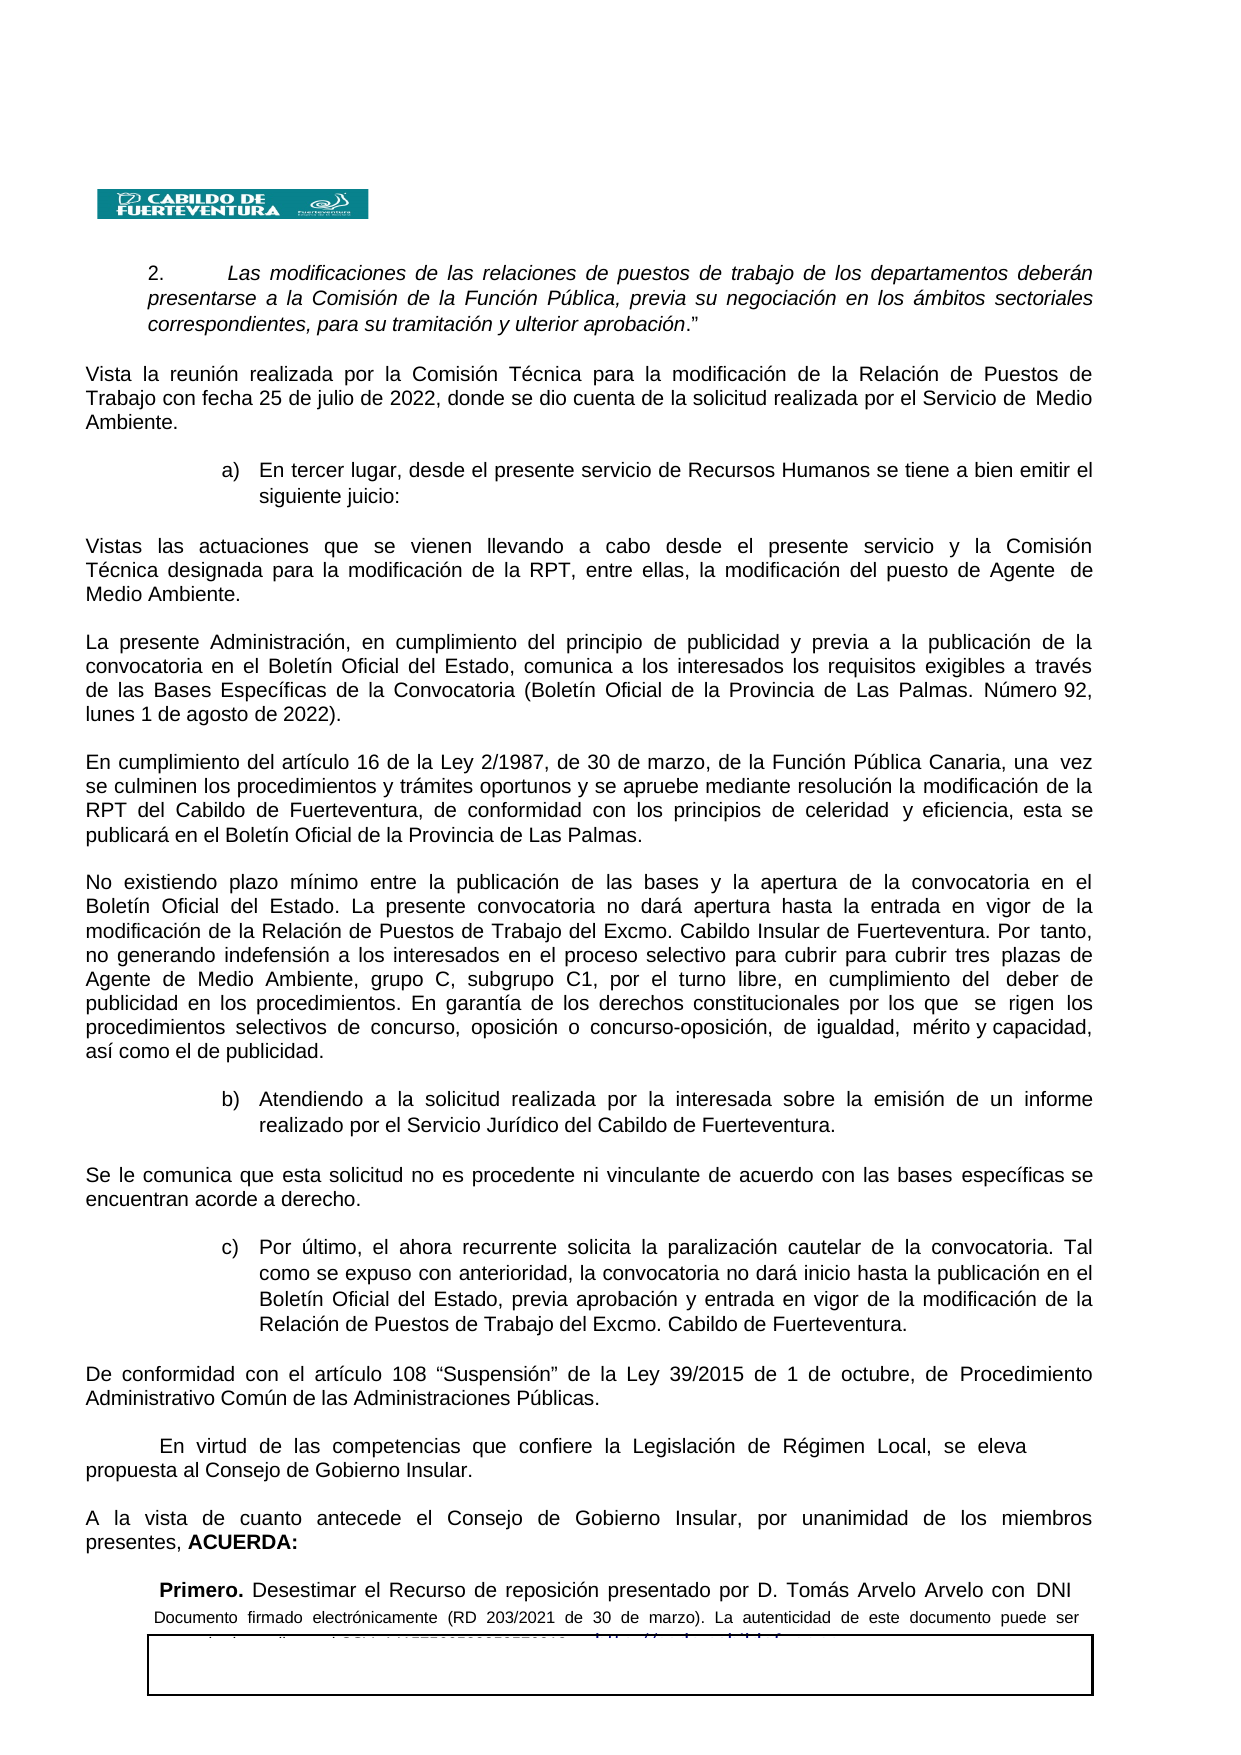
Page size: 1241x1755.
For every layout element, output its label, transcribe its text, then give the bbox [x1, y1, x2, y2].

text En cumplimiento del artículo 16 de la Ley 2/1987, de 30 de marzo, de la Función Pública Canaria, una vez se culminen los procedimientos y trámites oportunos y se apruebe mediante resolución la modificación de la RPT del Cabildo de Fuerteventura, de conformidad con los principios de celeridad y eficiencia, esta se publicará en el Boletín Oficial de la Provincia de Las Palmas. [85, 750, 1093, 846]
text Vista la reunión realizada por la Comisión Técnica para la modificación de la Relación de Puestos de Trabajo con fecha 25 de julio de 2022, donde se dio cuenta de la solicitud realizada por el Servicio de Medio Ambiente. [85, 362, 1093, 434]
text De conformidad con el artículo 108 “Suspensión” de la Ley 39/2015 de 1 de octubre, de Procedimiento Administrativo Común de las Administraciones Públicas. [85, 1362, 1093, 1410]
list Atendiendo a la solicitud realizada por la interesada sobre la emisión de un informe realizado por el Servicio Jurídico del Cabildo de Fuerteventura. [221, 1087, 1093, 1137]
text No existiendo plazo mínimo entre la publicación de las bases y la apertura de la convocatoria en el Boletín Oficial del Estado. La presente convocatoria no dará apertura hasta la entrada en vigor de la modificación de la Relación de Puestos de Trabajo del Excmo. Cabildo Insular de Fuerteventura. Por tanto, no generando indefensión a los interesados en el proceso selectivo para cubrir para cubrir tres plazas de Agente de Medio Ambiente, grupo C, subgrupo C1, por el turno libre, en cumplimiento del deber de publicidad en los procedimientos. En garantía de los derechos constitucionales por los que se rigen los procedimientos selectivos de concurso, oposición o concurso-oposición, de igualdad, mérito y capacidad, así como el de publicidad. [85, 870, 1093, 1063]
picture [97, 189, 369, 219]
text A la vista de cuanto antecede el Consejo de Gobierno Insular, por unanimidad de los miembros presentes, ACUERDA: [85, 1506, 1093, 1554]
text Se le comunica que esta solicitud no es procedente ni vinculante de acuerdo con las bases específicas se encuentran acorde a derecho. [85, 1163, 1093, 1211]
list Por último, el ahora recurrente solicita la paralización cautelar de la convocatoria. Tal como se expuso con anterioridad, la convocatoria no dará inicio hasta la publicación en el Boletín Oficial del Estado, previa aprobación y entrada en vigor de la modificación de la Relación de Puestos de Trabajo del Excmo. Cabildo de Fuerteventura. [221, 1235, 1093, 1336]
text Vistas las actuaciones que se vienen llevando a cabo desde el presente servicio y la Comisión Técnica designada para la modificación de la RPT, entre ellas, la modificación del puesto de Agente de Medio Ambiente. [85, 533, 1093, 606]
text Primero. Desestimar el Recurso de reposición presentado por D. Tomás Arvelo Arvelo con DNI [85, 1578, 1093, 1602]
text La presente Administración, en cumplimiento del principio de publicidad y previa a la publicación de la convocatoria en el Boletín Oficial del Estado, comunica a los interesados los requisitos exigibles a través de las Bases Específicas de la Convocatoria (Boletín Oficial de la Provincia de Las Palmas. Número 92, lunes 1 de agosto de 2022). [85, 629, 1093, 726]
list En tercer lugar, desde el presente servicio de Recursos Humanos se tiene a bien emitir el siguiente juicio: [221, 458, 1093, 508]
text En virtud de las competencias que confiere la Legislación de Régimen Local, se eleva propuesta al Consejo de Gobierno Insular. [85, 1434, 1093, 1482]
text 2. Las modificaciones de las relaciones de puestos de trabajo de los departamentos deberán presentarse a la Comisión de la Función Pública, previa su negociación en los ámbitos sectoriales correspondientes, para su tramitación y ulterior aprobación.” [148, 260, 1093, 336]
